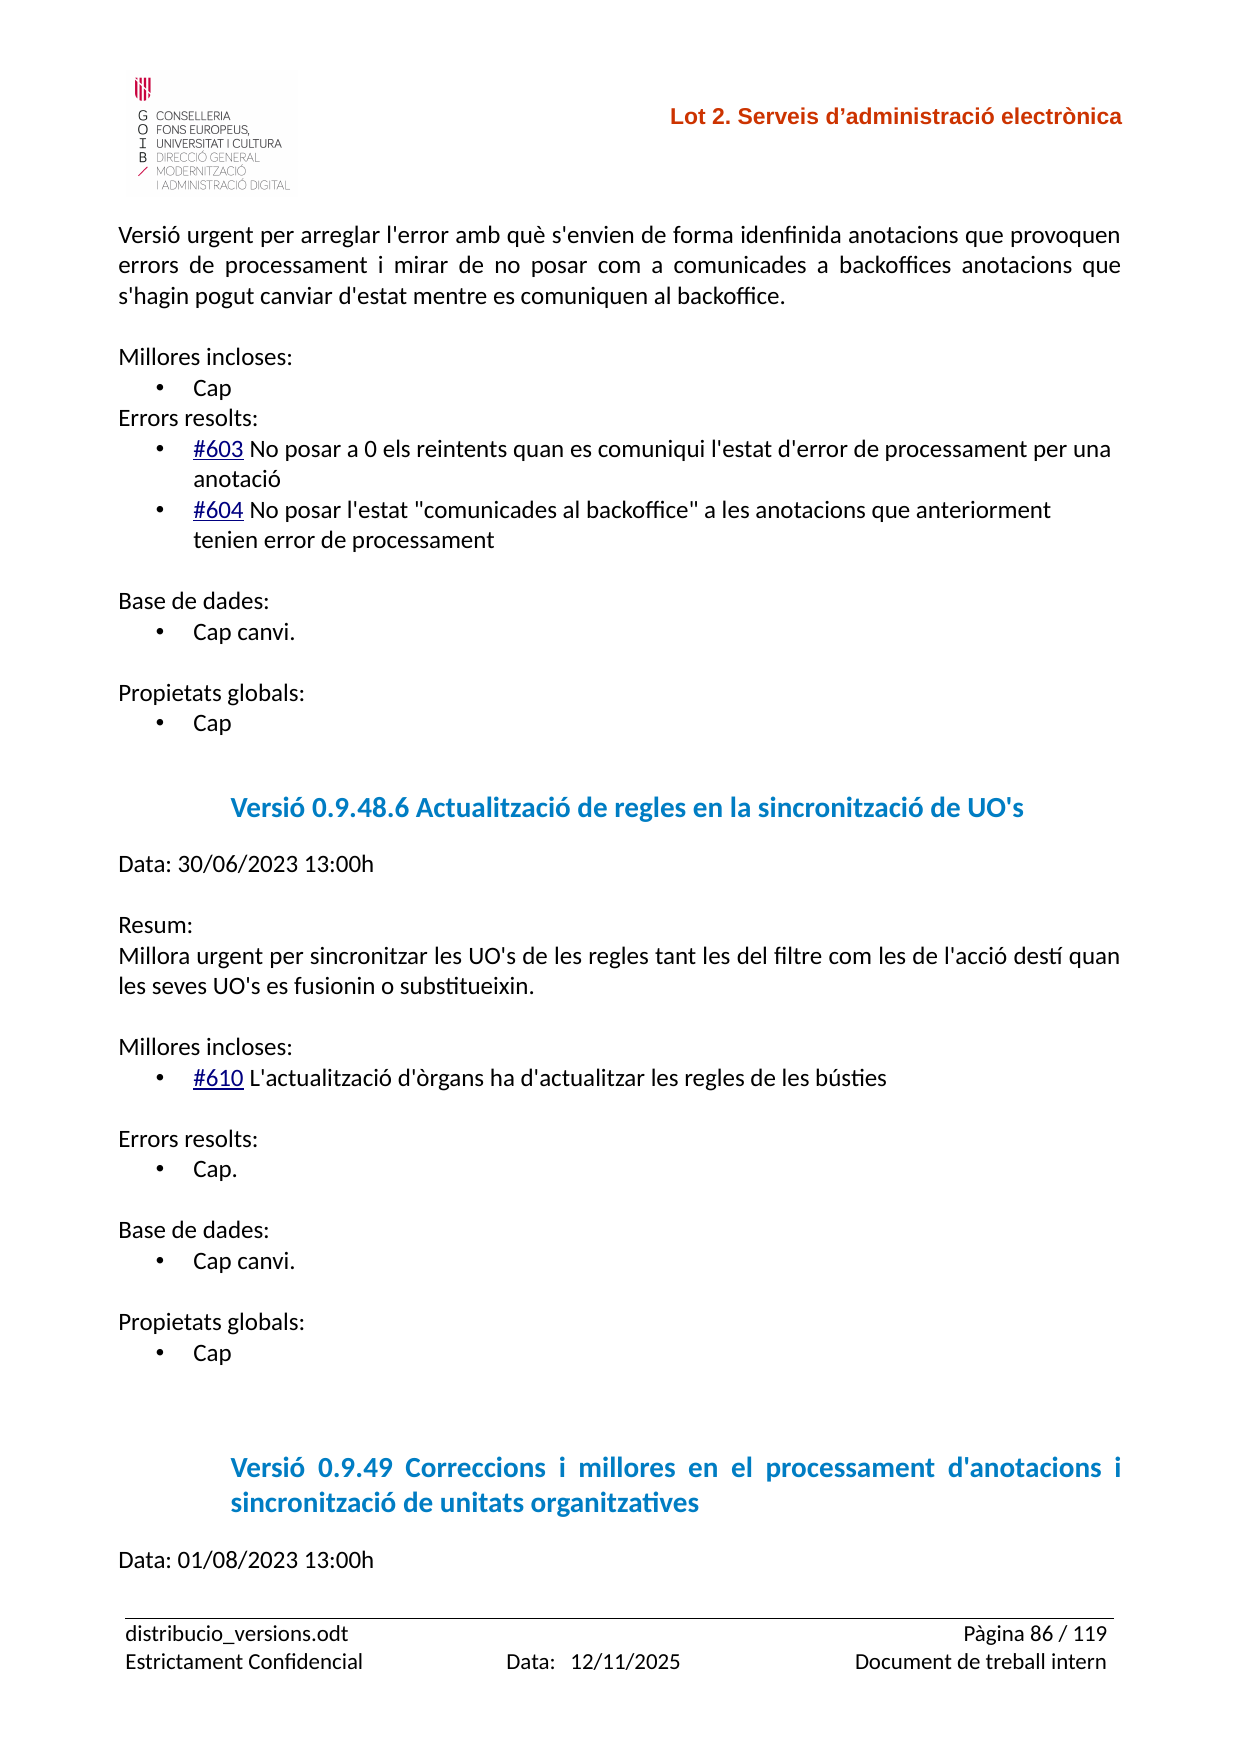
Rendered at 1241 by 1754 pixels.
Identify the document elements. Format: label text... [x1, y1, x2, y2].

text Errors resolts: [118, 402, 1122, 433]
list Cap canvi. [156, 1245, 1122, 1276]
list Cap [156, 372, 1122, 402]
text Base de dades: [118, 585, 1122, 616]
list Cap. [156, 1154, 1122, 1184]
text Errors resolts: [118, 1123, 1122, 1154]
text Propietats globals: [118, 1306, 1122, 1337]
list Cap canvi. [156, 616, 1122, 646]
list #604 No posar l'estat "comunicades al backoffice" a les anotacions que anteriorment tenien error de processament [156, 494, 1122, 555]
list #610 L'actualització d'òrgans ha d'actualitzar les regles de les bústies [156, 1062, 1122, 1093]
list #603 No posar a 0 els reintents quan es comuniqui l'estat d'error de processament per una anotació [156, 433, 1122, 494]
list Cap [156, 1337, 1122, 1367]
list Cap [156, 707, 1122, 738]
text Propietats globals: [118, 677, 1122, 707]
text Base de dades: [118, 1215, 1122, 1245]
text Data: 01/08/2023 13:00h [118, 1544, 1122, 1574]
text Millora urgent per sincronitzar les UO's de les regles tant les del filtre com les de l'acció destí quan les seves UO's es fusionin o substitueixin. [118, 940, 1122, 1001]
picture [126, 70, 299, 197]
subtitle Versió 0.9.48.6 Actualització de regles en la sincronització de UO's [153, 789, 1122, 825]
subtitle Versió 0.9.49 Correccions i millores en el processament d'anotacions i sincronització de unitats organitzatives [153, 1449, 1122, 1520]
text Resum: [118, 909, 1122, 940]
text Data: 30/06/2023 13:00h [118, 848, 1122, 879]
text Millores incloses: [118, 341, 1122, 372]
text Millores incloses: [118, 1032, 1122, 1062]
text Versió urgent per arreglar l'error amb què s'envien de forma idenfinida anotacions que provoquen errors de processament i mirar de no posar com a comunicades a backoffices anotacions que s'hagin pogut canviar d'estat mentre es comuniquen al backoffice. [118, 219, 1122, 311]
